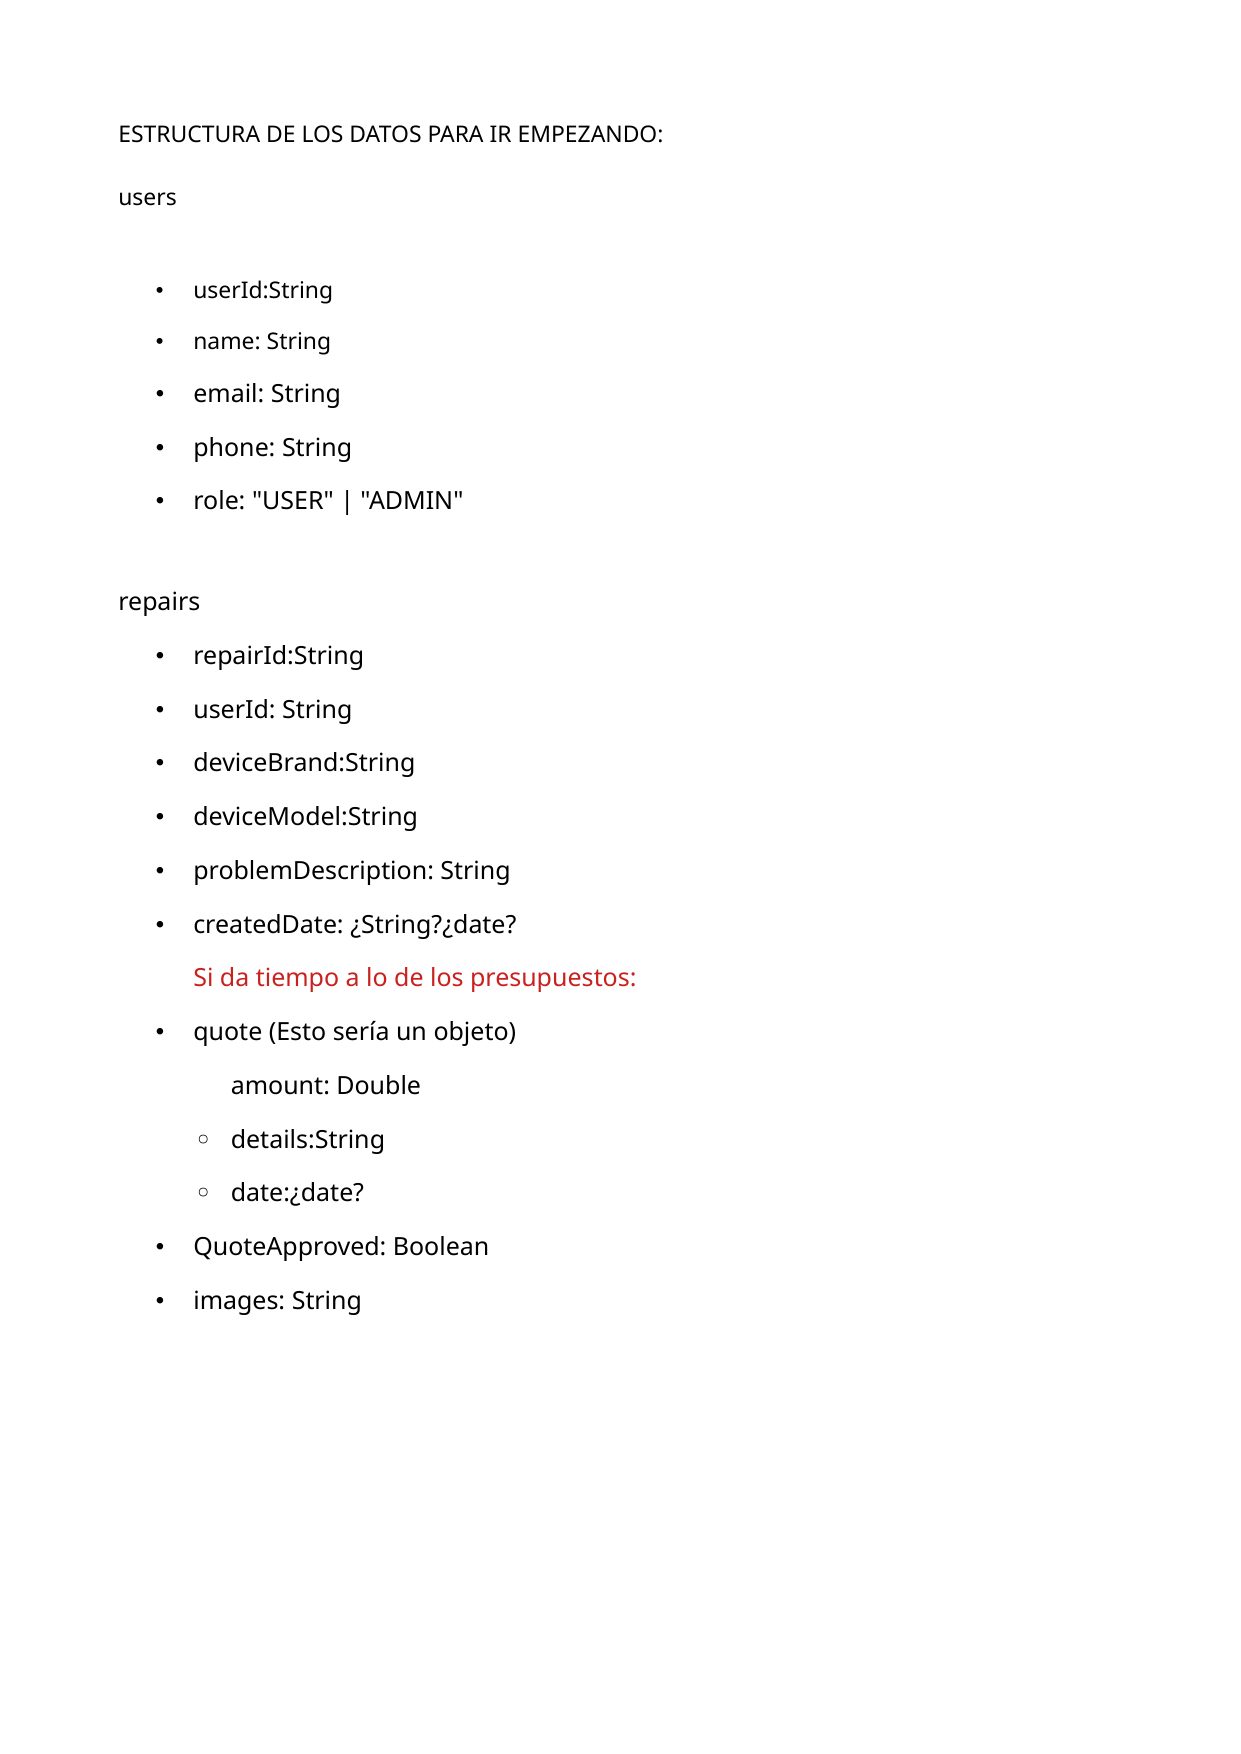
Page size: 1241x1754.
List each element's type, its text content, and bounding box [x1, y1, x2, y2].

text users [118, 181, 1122, 212]
text ESTRUCTURA DE LOS DATOS PARA IR EMPEZANDO: [118, 118, 1122, 149]
list date:¿date? [193, 1175, 1122, 1209]
list amount: Double [193, 1068, 1122, 1102]
list QuoteApproved: Boolean [156, 1229, 1122, 1263]
list repairId:String [156, 638, 1122, 672]
list role: "USER" | "ADMIN" [156, 483, 1122, 517]
list phone: String [156, 429, 1122, 463]
list Si da tiempo a lo de los presupuestos: [156, 960, 1122, 994]
list createdDate: ¿String?¿date? [156, 906, 1122, 940]
list userId: String [156, 691, 1122, 725]
list details:String [193, 1121, 1122, 1155]
text repairs [118, 584, 1122, 618]
list deviceModel:String [156, 799, 1122, 833]
list email: String [156, 375, 1122, 409]
list images: String [156, 1283, 1122, 1317]
list problemDescription: String [156, 853, 1122, 887]
list name: String [156, 325, 1122, 356]
list userId:String [156, 274, 1122, 306]
list quote (Esto sería un objeto) [156, 1014, 1122, 1048]
list deviceBrand:String [156, 745, 1122, 779]
